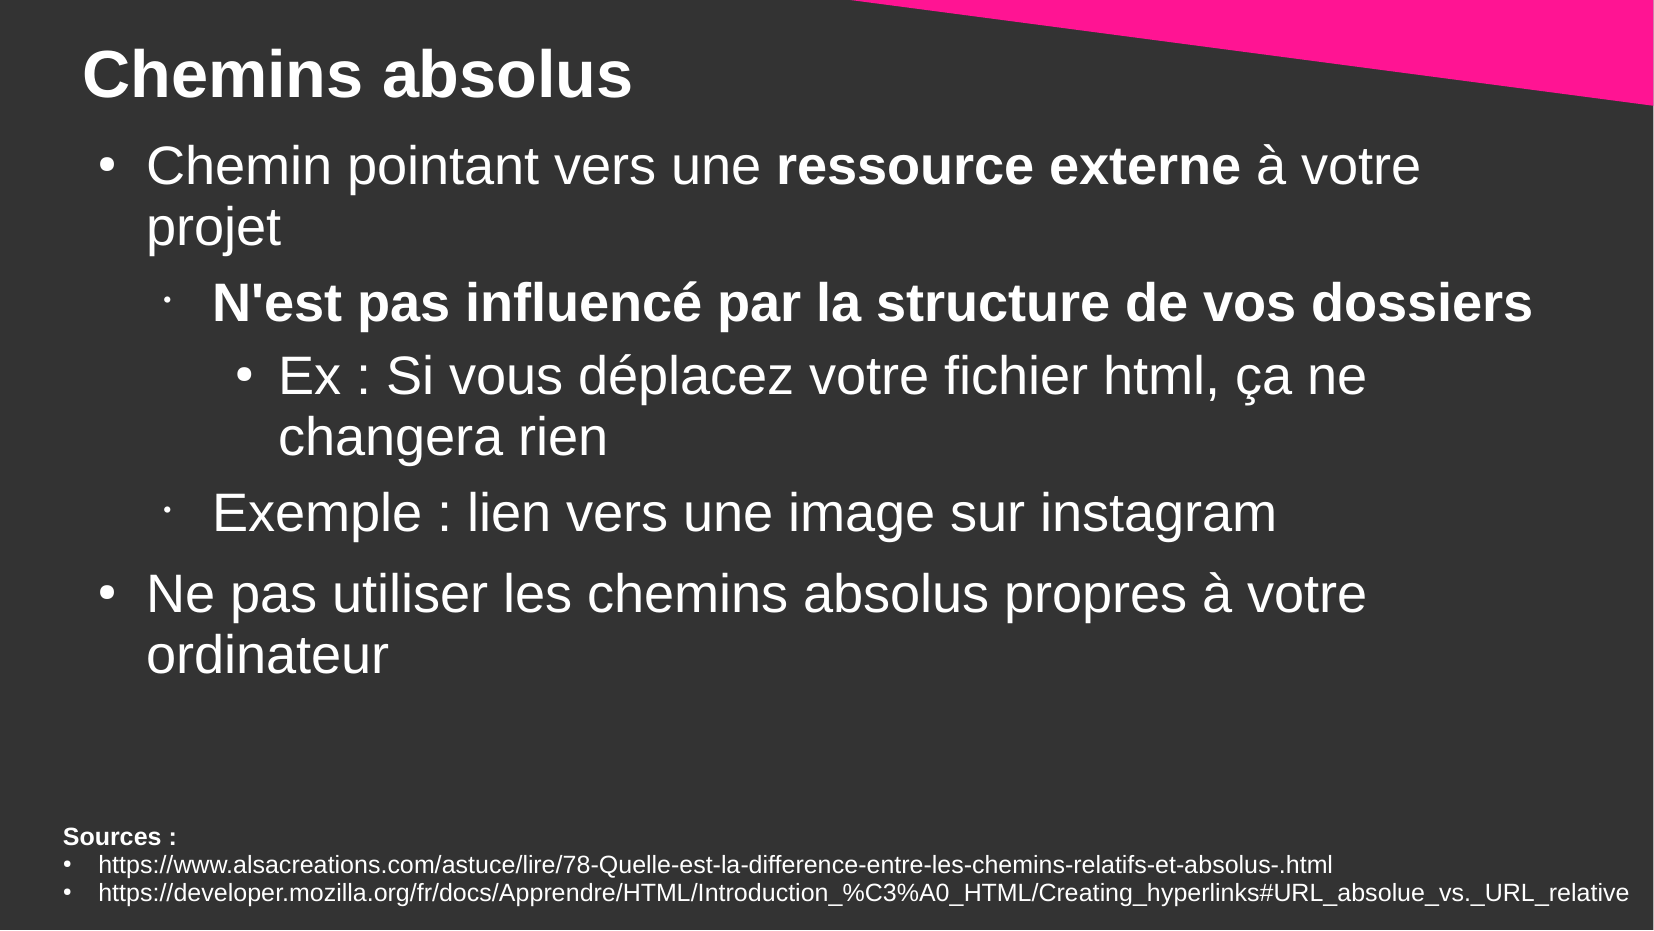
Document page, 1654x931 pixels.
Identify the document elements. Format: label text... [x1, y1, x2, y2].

text_box [850, 0, 1654, 106]
list Chemin pointant vers une ressource externe à votre projet N'est pas influencé par la structure de vos dossiers Ex : Si vous déplacez votre fichier html, ça ne changera rien Exemple : lien vers une image sur instagram Ne pas utiliser les chemins absolus propres à votre ordinateur [80, 135, 1546, 733]
title Chemins absolus [82, 37, 1571, 122]
text_box Sources : https://www.alsacreations.com/astuce/lire/78-Quelle-est-la-difference-entre-les-chemins-relatifs-et-absolus-.html https://developer.mozilla.org/fr/docs/Apprendre/HTML/Introduction_%C3%A0_HTML/Creating_hyperlinks#URL_absolue_vs._URL_relative [48, 815, 1654, 915]
